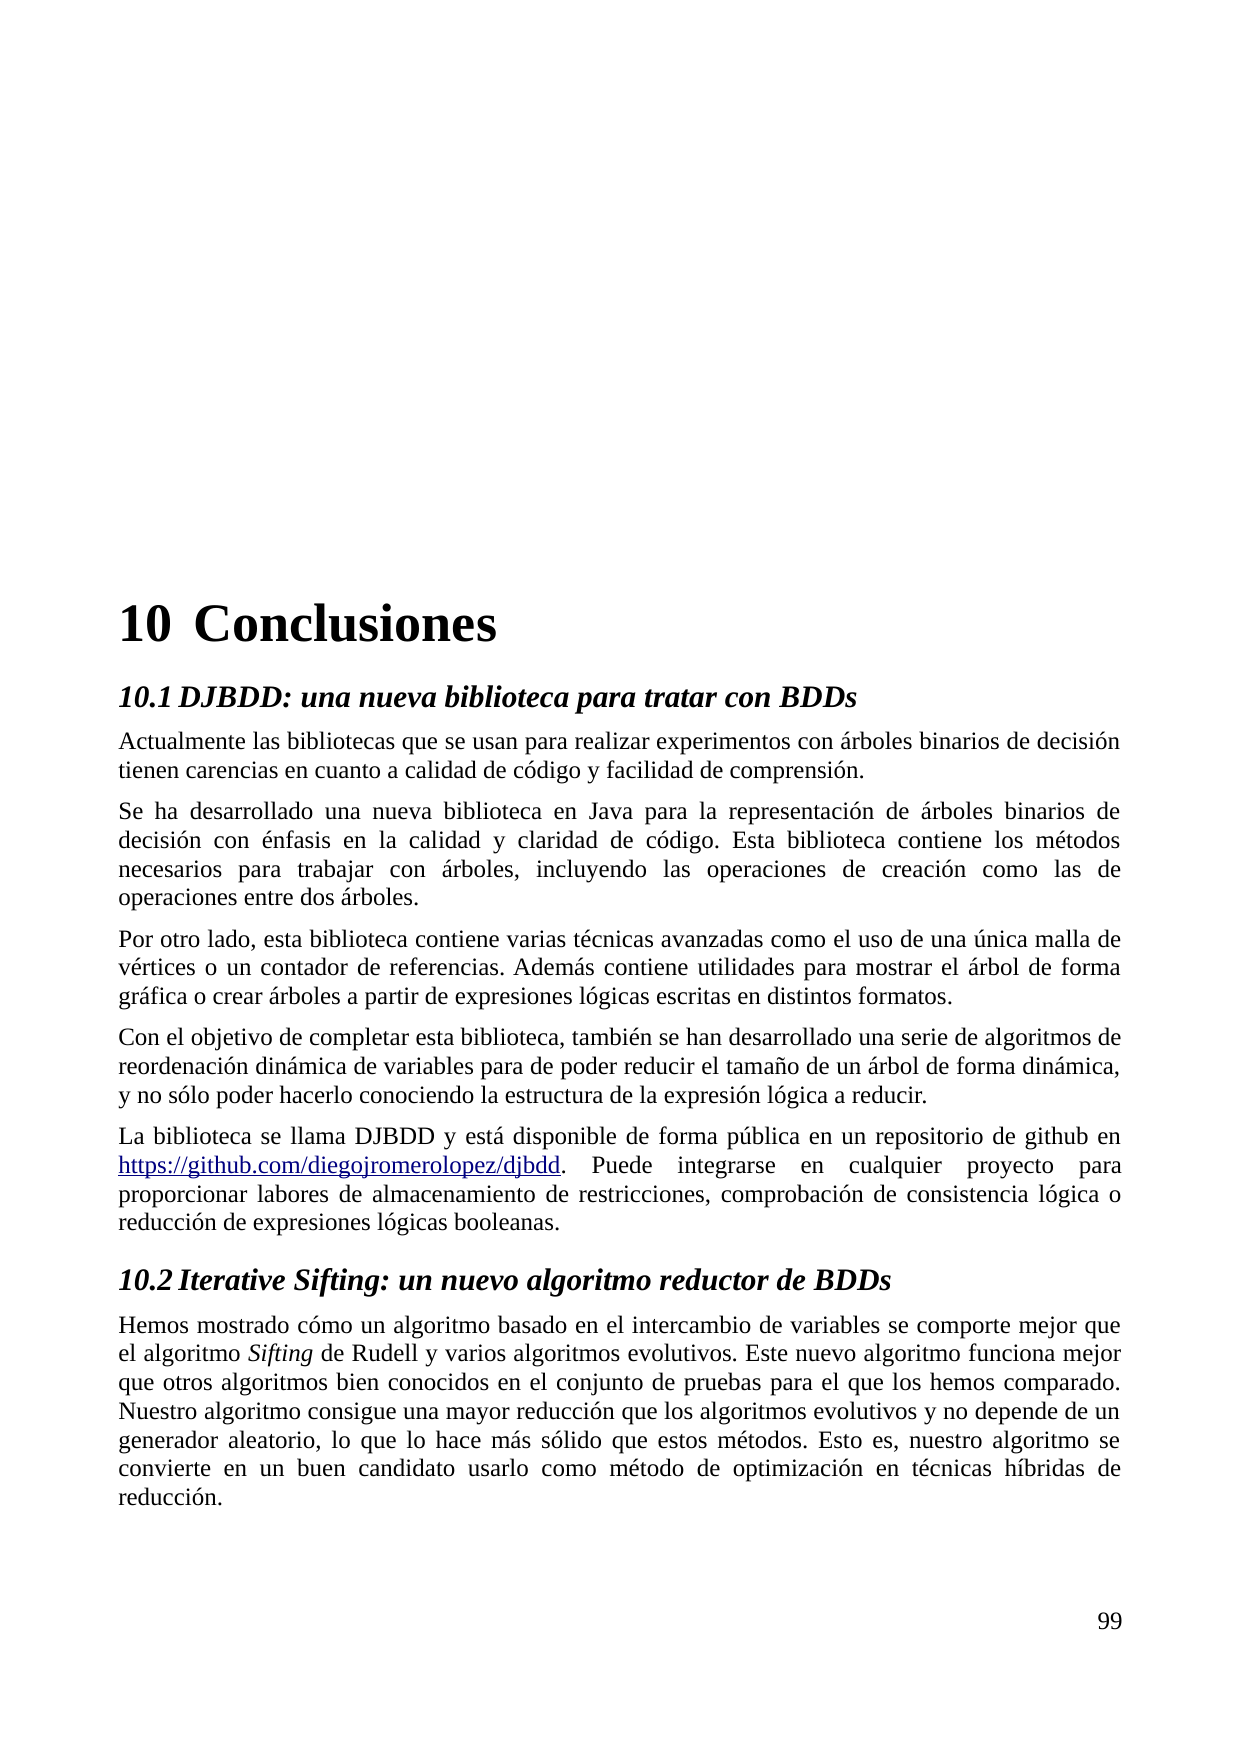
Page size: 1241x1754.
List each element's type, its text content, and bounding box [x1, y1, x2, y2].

text Hemos mostrado cómo un algoritmo basado en el intercambio de variables se comporte mejor que el algoritmo Sifting de Rudell y varios algoritmos evolutivos. Este nuevo algoritmo funciona mejor que otros algoritmos bien conocidos en el conjunto de pruebas para el que los hemos comparado. Nuestro algoritmo consigue una mayor reducción que los algoritmos evolutivos y no depende de un generador aleatorio, lo que lo hace más sólido que estos métodos. Esto es, nuestro algoritmo se convierte en un buen candidato usarlo como método de optimización en técnicas híbridas de reducción. [118, 1310, 1122, 1511]
subtitle Conclusiones [118, 591, 1122, 653]
text Se ha desarrollado una nueva biblioteca en Java para la representación de árboles binarios de decisión con énfasis en la calidad y claridad de código. Esta biblioteca contiene los métodos necesarios para trabajar con árboles, incluyendo las operaciones de creación como las de operaciones entre dos árboles. [118, 796, 1122, 911]
text La biblioteca se llama DJBDD y está disponible de forma pública en un repositorio de github en https://github.com/diegojromerolopez/djbdd. Puede integrarse en cualquier proyecto para proporcionar labores de almacenamiento de restricciones, comprobación de consistencia lógica o reducción de expresiones lógicas booleanas. [118, 1121, 1122, 1236]
text Actualmente las bibliotecas que se usan para realizar experimentos con árboles binarios de decisión tienen carencias en cuanto a calidad de código y facilidad de comprensión. [118, 726, 1122, 784]
subtitle DJBDD: una nueva biblioteca para tratar con BDDs [118, 678, 1122, 714]
subtitle Iterative Sifting: un nuevo algoritmo reductor de BDDs [118, 1261, 1122, 1297]
text Con el objetivo de completar esta biblioteca, también se han desarrollado una serie de algoritmos de reordenación dinámica de variables para de poder reducir el tamaño de un árbol de forma dinámica, y no sólo poder hacerlo conociendo la estructura de la expresión lógica a reducir. [118, 1022, 1122, 1109]
text Por otro lado, esta biblioteca contiene varias técnicas avanzadas como el uso de una única malla de vértices o un contador de referencias. Además contiene utilidades para mostrar el árbol de forma gráfica o crear árboles a partir de expresiones lógicas escritas en distintos formatos. [118, 924, 1122, 1010]
